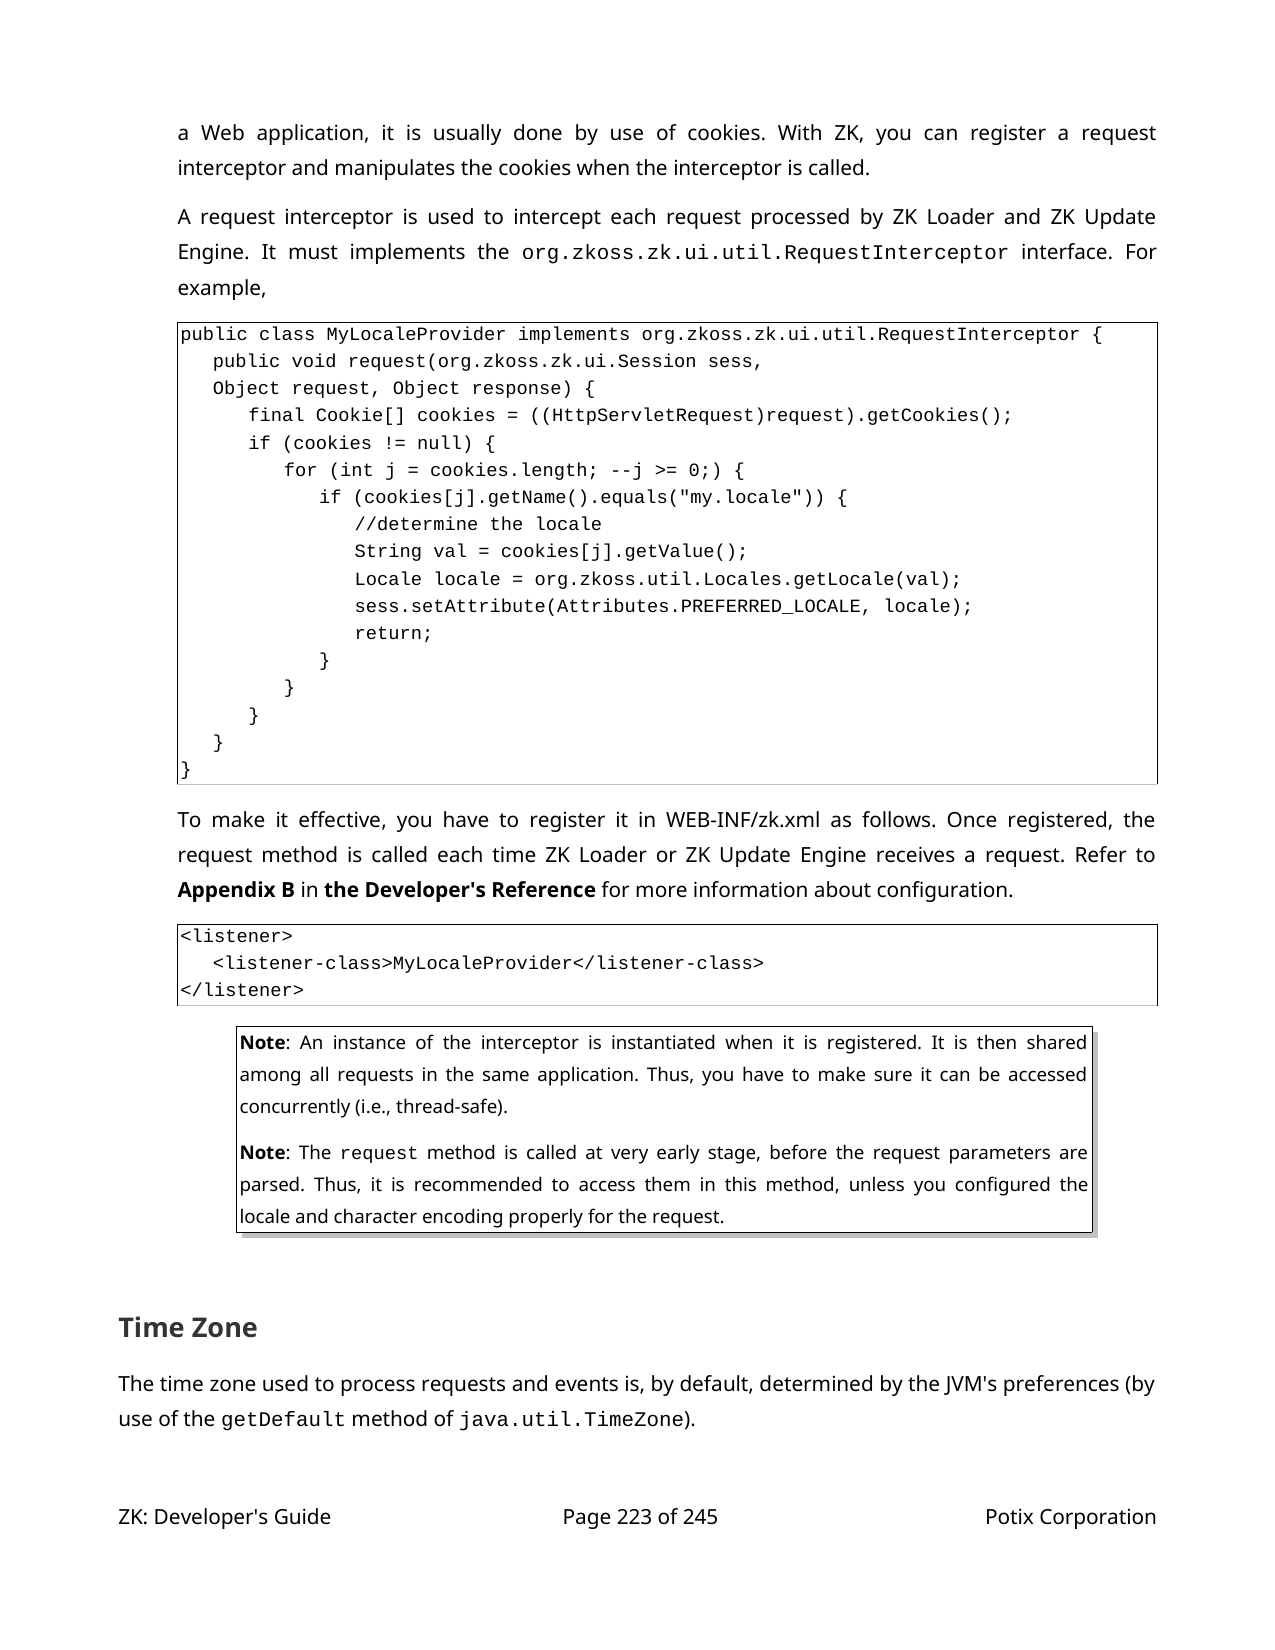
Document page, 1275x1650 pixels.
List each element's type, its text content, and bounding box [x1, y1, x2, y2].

text <listener> [178, 925, 1157, 948]
text Note: An instance of the interceptor is instantiated when it is registered. It is then shared among all requests in the same application. Thus, you have to make sure it can be accessed concurrently (i.e., thread-safe). [237, 1027, 1092, 1118]
text public void request(org.zkoss.zk.ui.Session sess, [178, 349, 1157, 373]
text <listener-class>MyLocaleProvider</listener-class> [178, 951, 1157, 975]
text return; [178, 621, 1157, 645]
text The time zone used to process requests and events is, by default, determined by the JVM's preferences (by use of the getDefault method of java.util.TimeZone). [118, 1369, 1157, 1433]
text A request interceptor is used to intercept each request processed by ZK Loader and ZK Update Engine. It must implements the org.zkoss.zk.ui.util.RequestInterceptor interface. For example, [177, 202, 1157, 301]
subtitle Time Zone [118, 1308, 1157, 1345]
text Object request, Object response) { [178, 376, 1157, 400]
text //determine the locale [178, 512, 1157, 536]
text </listener> [178, 978, 1157, 1005]
text } [178, 702, 1157, 727]
text } [178, 675, 1157, 699]
text } [178, 648, 1157, 672]
text Locale locale = org.zkoss.util.Locales.getLocale(val); [178, 566, 1157, 591]
text } [178, 729, 1157, 754]
text sess.setAttribute(Attributes.PREFERRED_LOCALE, locale); [178, 594, 1157, 618]
text final Cookie[] cookies = ((HttpServletRequest)request).getCookies(); [178, 403, 1157, 428]
text if (cookies != null) { [178, 431, 1157, 455]
text } [178, 757, 1157, 784]
text public class MyLocaleProvider implements org.zkoss.zk.ui.util.RequestInterceptor { [178, 323, 1157, 346]
text if (cookies[j].getName().equals("my.locale")) { [178, 485, 1157, 509]
text a Web application, it is usually done by use of cookies. With ZK, you can register a request interceptor and manipulates the cookies when the interceptor is called. [177, 118, 1157, 182]
text To make it effective, you have to register it in WEB-INF/zk.xml as follows. Once registered, the request method is called each time ZK Loader or ZK Update Engine receives a request. Refer to Appendix B in the Developer's Reference for more information about configuration. [177, 805, 1157, 903]
text String val = cookies[j].getValue(); [178, 539, 1157, 563]
text Note: The request method is called at very early stage, before the request parameters are parsed. Thus, it is recommended to access them in this method, unless you configured the locale and character encoding properly for the request. [237, 1136, 1092, 1232]
text for (int j = cookies.length; --j >= 0;) { [178, 458, 1157, 482]
